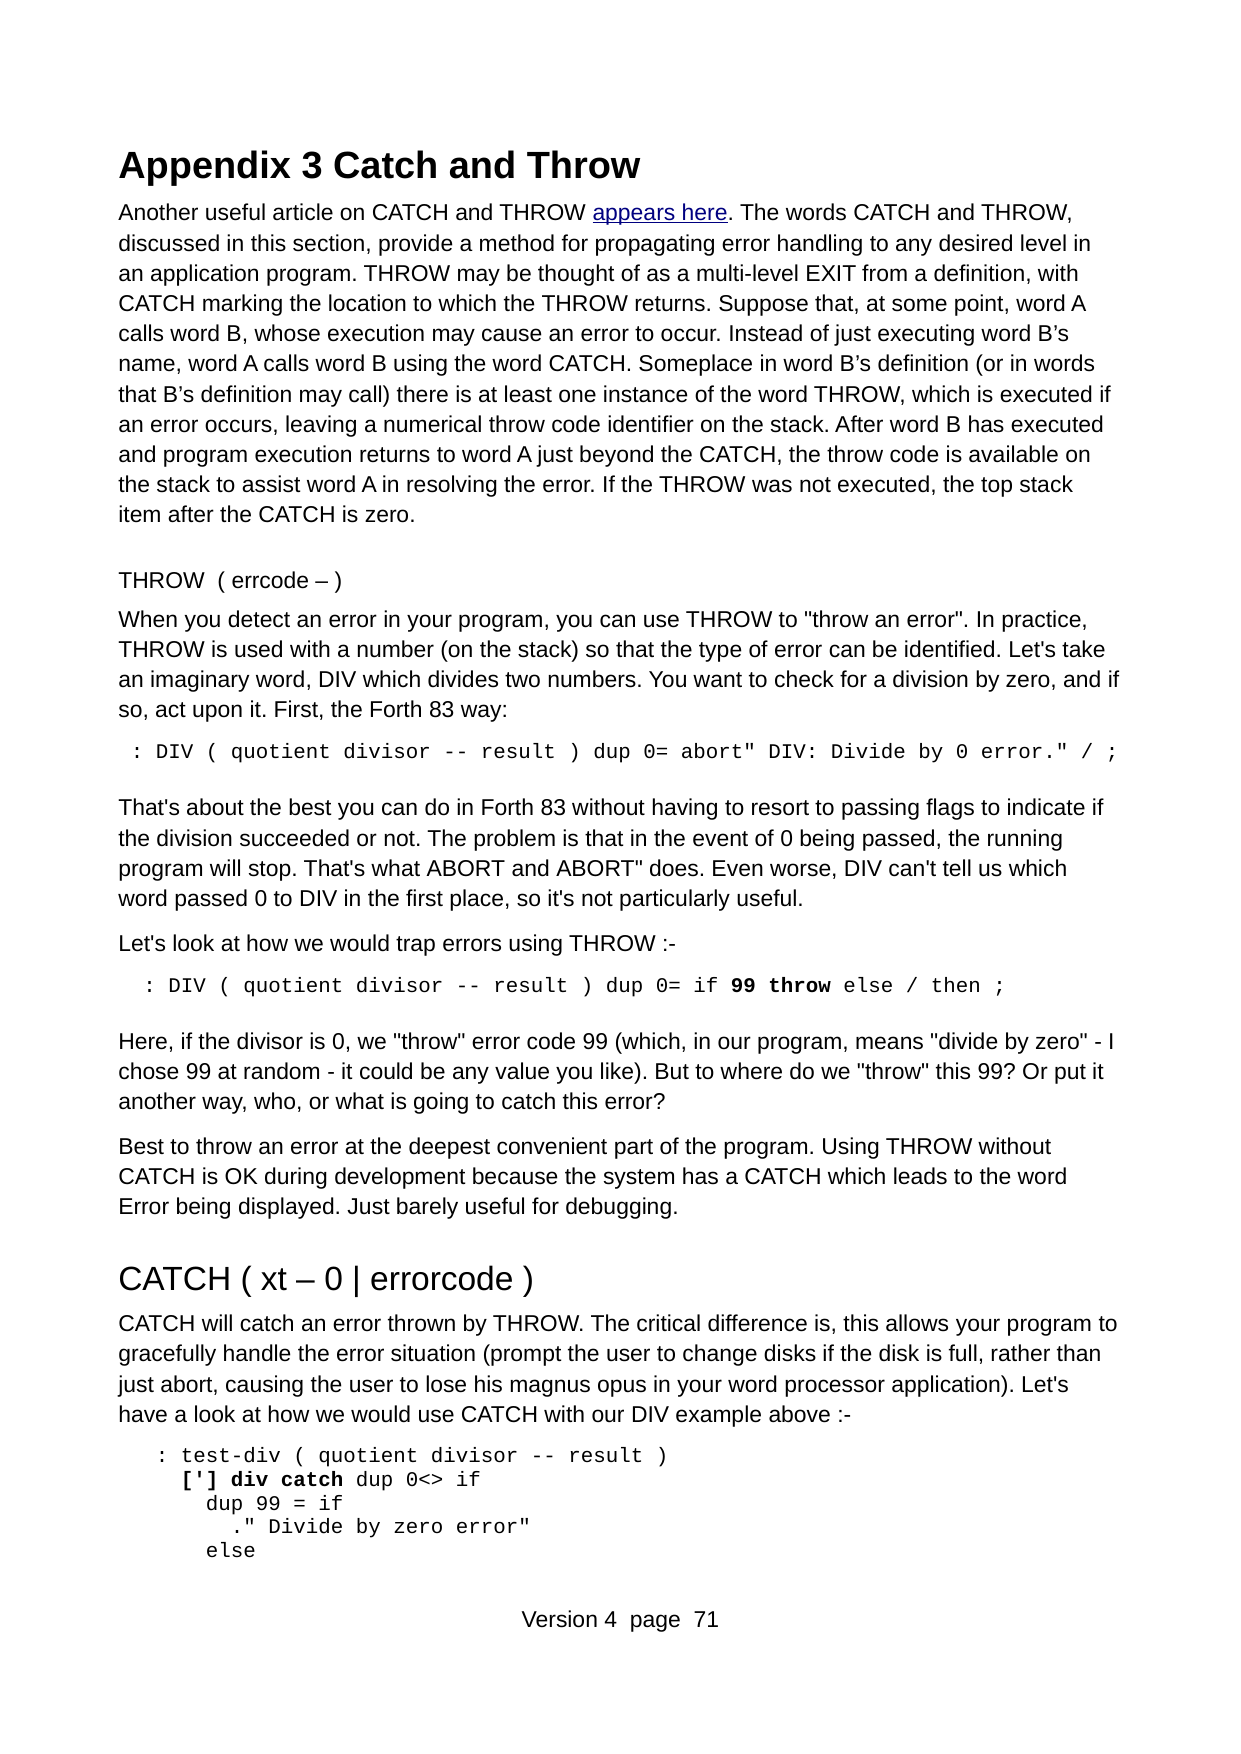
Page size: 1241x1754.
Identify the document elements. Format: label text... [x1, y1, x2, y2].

text Best to throw an error at the deepest convenient part of the program. Using THROW without CATCH is OK during development because the system has a CATCH which leads to the word Error being displayed. Just barely useful for debugging. [118, 1133, 1122, 1220]
subtitle Appendix 3 Catch and Throw [118, 143, 1122, 187]
text Let's look at how we would trap errors using THROW :- [118, 930, 1122, 956]
text That's about the best you can do in Forth 83 without having to resort to passing flags to indicate if the division succeeded or not. The problem is that in the event of 0 being passed, the running program will stop. That's what ABORT and ABORT" does. Even worse, DIV can't tell us which word passed 0 to DIV in the first place, so it's not particularly useful. [118, 794, 1122, 911]
subtitle CATCH ( xt – 0 | errorcode ) [118, 1259, 1122, 1298]
text When you detect an error in your program, you can use THROW to "throw an error". In practice, THROW is used with a number (on the stack) so that the type of error can be identified. Let's take an imaginary word, DIV which divides two numbers. You want to check for a division by zero, and if so, act upon it. First, the Forth 83 way: [118, 606, 1122, 723]
text Here, if the divisor is 0, we "throw" error code 99 (which, in our program, means "divide by zero" - I chose 99 at random - it could be any value you like). But to where do we "throw" this 99? Or put it another way, who, or what is going to catch this error? [118, 1028, 1122, 1114]
text dup 99 = if [118, 1493, 1122, 1516]
text CATCH will catch an error thrown by THROW. The critical difference is, this allows your program to gracefully handle the error situation (prompt the user to change disks if the disk is full, rather than just abort, causing the user to lose his magnus opus in your word processor application). Let's have a look at how we would use CATCH with our DIV example above :- [118, 1310, 1122, 1427]
text : DIV ( quotient divisor -- result ) dup 0= if 99 throw else / then ; [118, 974, 1122, 998]
text ['] div catch dup 0<> if [118, 1469, 1122, 1493]
text else [118, 1540, 1122, 1564]
text ." Divide by zero error" [118, 1516, 1122, 1540]
subtitle THROW ( errcode – ) [118, 567, 1122, 593]
text : DIV ( quotient divisor -- result ) dup 0= abort" DIV: Divide by 0 error." / ; [118, 741, 1122, 765]
text Another useful article on CATCH and THROW appears here. The words CATCH and THROW, discussed in this section, provide a method for propagating error handling to any desired level in an application program. THROW may be thought of as a multi-level EXIT from a definition, with CATCH marking the location to which the THROW returns. Suppose that, at some point, word A calls word B, whose execution may cause an error to occur. Instead of just executing word B’s name, word A calls word B using the word CATCH. Someplace in word B’s definition (or in words that B’s definition may call) there is at least one instance of the word THROW, which is executed if an error occurs, leaving a numerical throw code identifier on the stack. After word B has executed and program execution returns to word A just beyond the CATCH, the throw code is available on the stack to assist word A in resolving the error. If the THROW was not executed, the top stack item after the CATCH is zero. [118, 199, 1122, 528]
text : test-div ( quotient divisor -- result ) [118, 1446, 1122, 1469]
